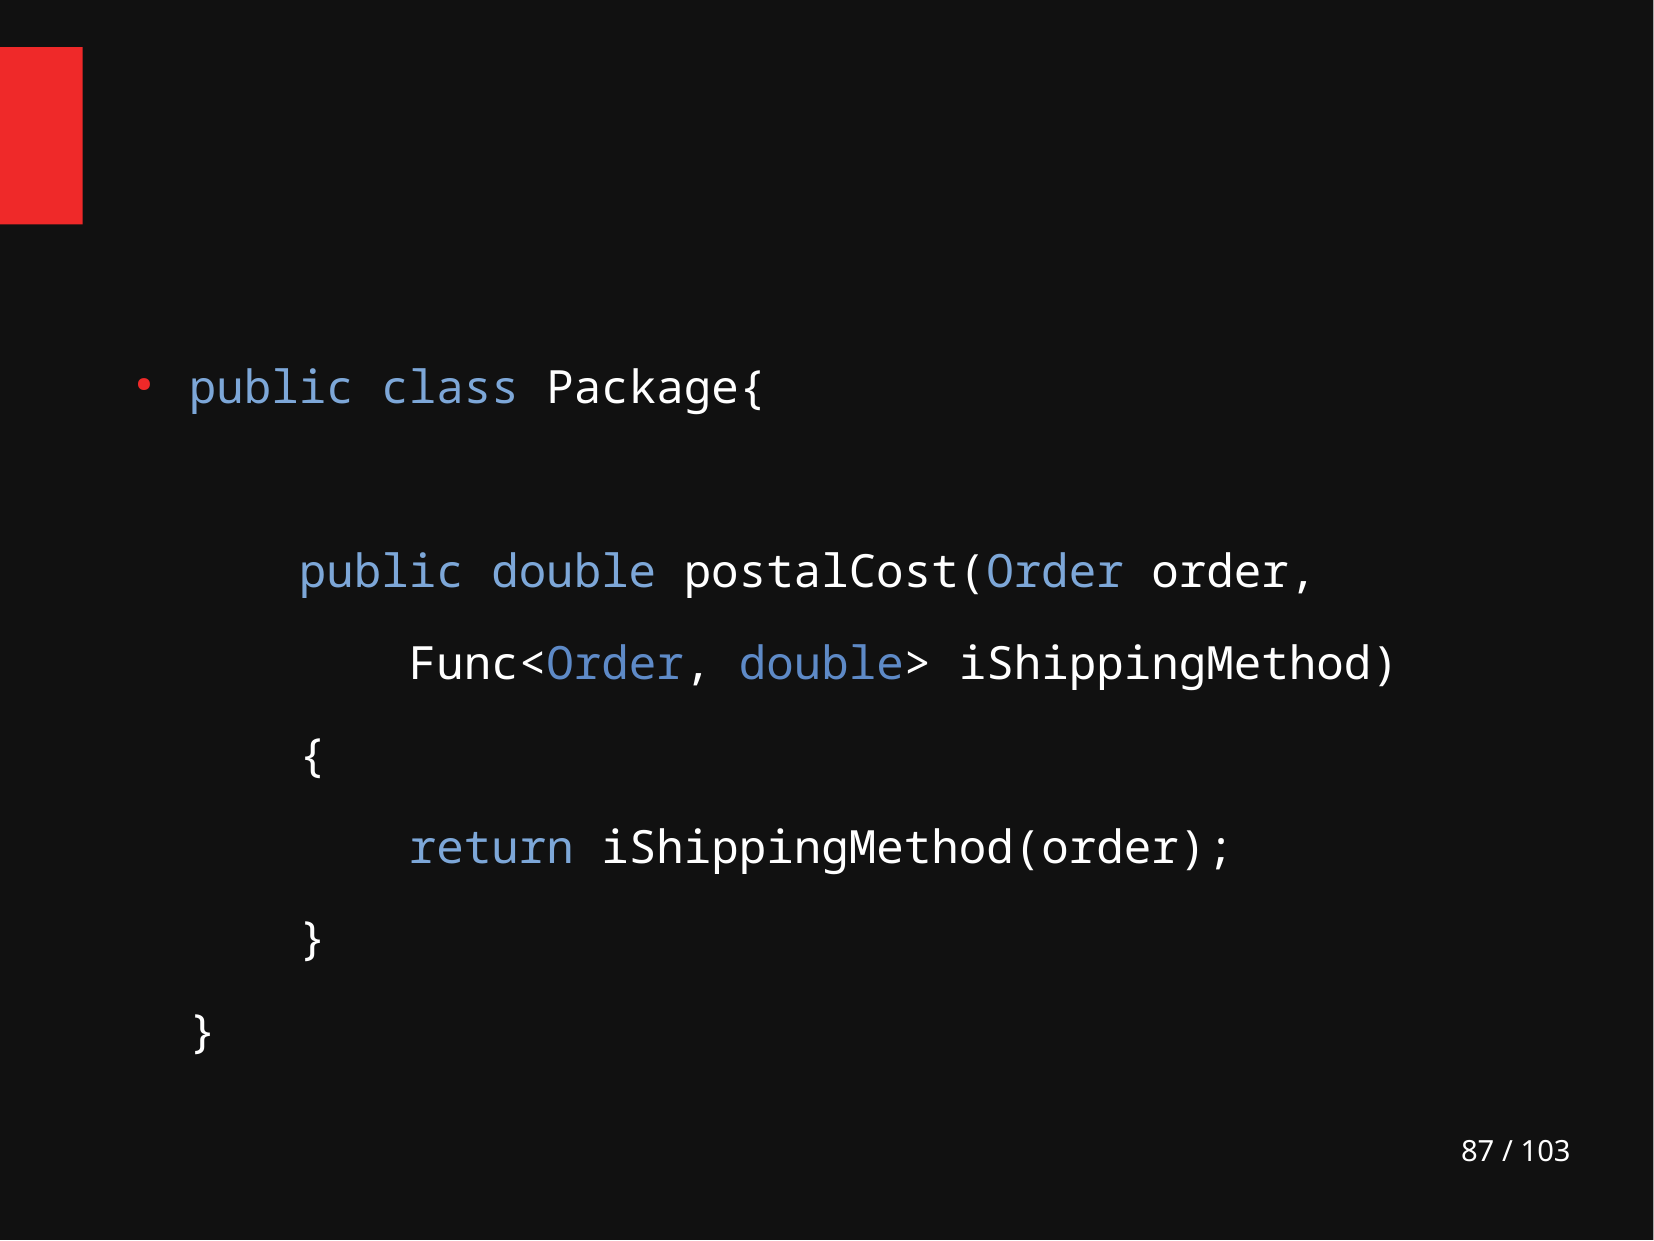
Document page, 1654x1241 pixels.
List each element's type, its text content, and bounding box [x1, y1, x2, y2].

list public class Package{ public double postalCost(Order order, Func<Order, double> iShippingMethod) { return iShippingMethod(order); } } [118, 354, 1536, 1074]
